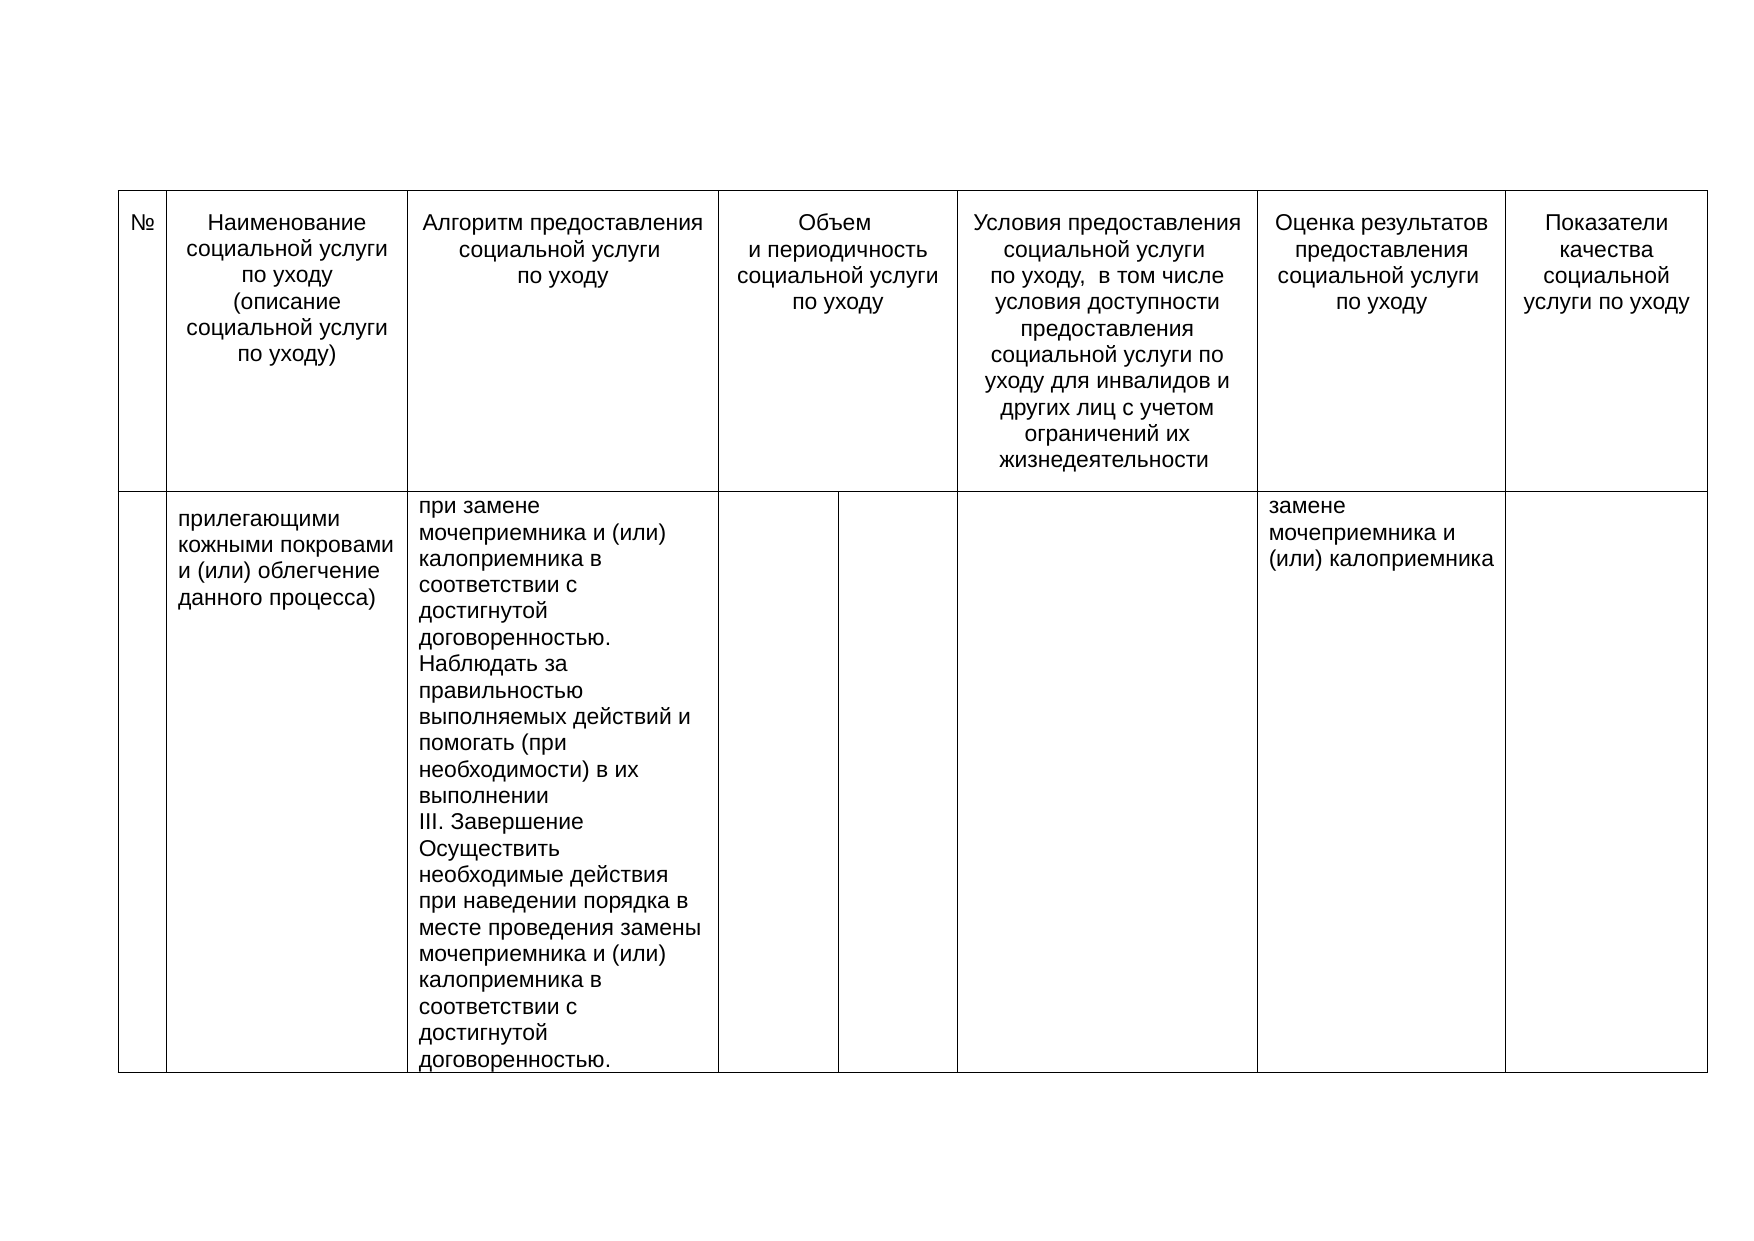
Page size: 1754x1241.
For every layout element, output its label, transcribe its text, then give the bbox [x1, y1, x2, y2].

table_cell [719, 492, 838, 1072]
table_header Оценка результатов предоставления социальной услуги по уходу [1258, 191, 1505, 491]
table_cell замене мочеприемника и (или) калоприемника [1258, 492, 1505, 1072]
table_header Показатели качества социальной услуги по уходу [1506, 191, 1707, 491]
table_header Условия предоставления социальной услуги по уходу, в том числе условия доступности предоставления социальной услуги по уходу для инвалидов и других лиц с учетом ограничений их жизнедеятельности [958, 191, 1257, 491]
table_cell [119, 492, 166, 1072]
table_cell [958, 492, 1257, 1072]
table_cell при замене мочеприемника и (или) калоприемника в соответствии с достигнутой договоренностью. Наблюдать за правильностью выполняемых действий и помогать (при необходимости) в их выполнении III. Завершение Осуществить необходимые действия при наведении порядка в месте проведения замены мочеприемника и (или) калоприемника в соответствии с достигнутой договоренностью. [408, 492, 718, 1072]
table_cell [839, 492, 957, 1072]
table_header Алгоритм предоставления социальной услуги по уходу [408, 191, 718, 491]
table_header Наименование социальной услуги по уходу (описание социальной услуги по уходу) [167, 191, 407, 491]
table_cell прилегающими кожными покровами и (или) облегчение данного процесса) [167, 492, 407, 1072]
table_header № [119, 191, 166, 491]
table_cell [1506, 492, 1707, 1072]
table_header Объем и периодичность социальной услуги по уходу [719, 191, 957, 491]
